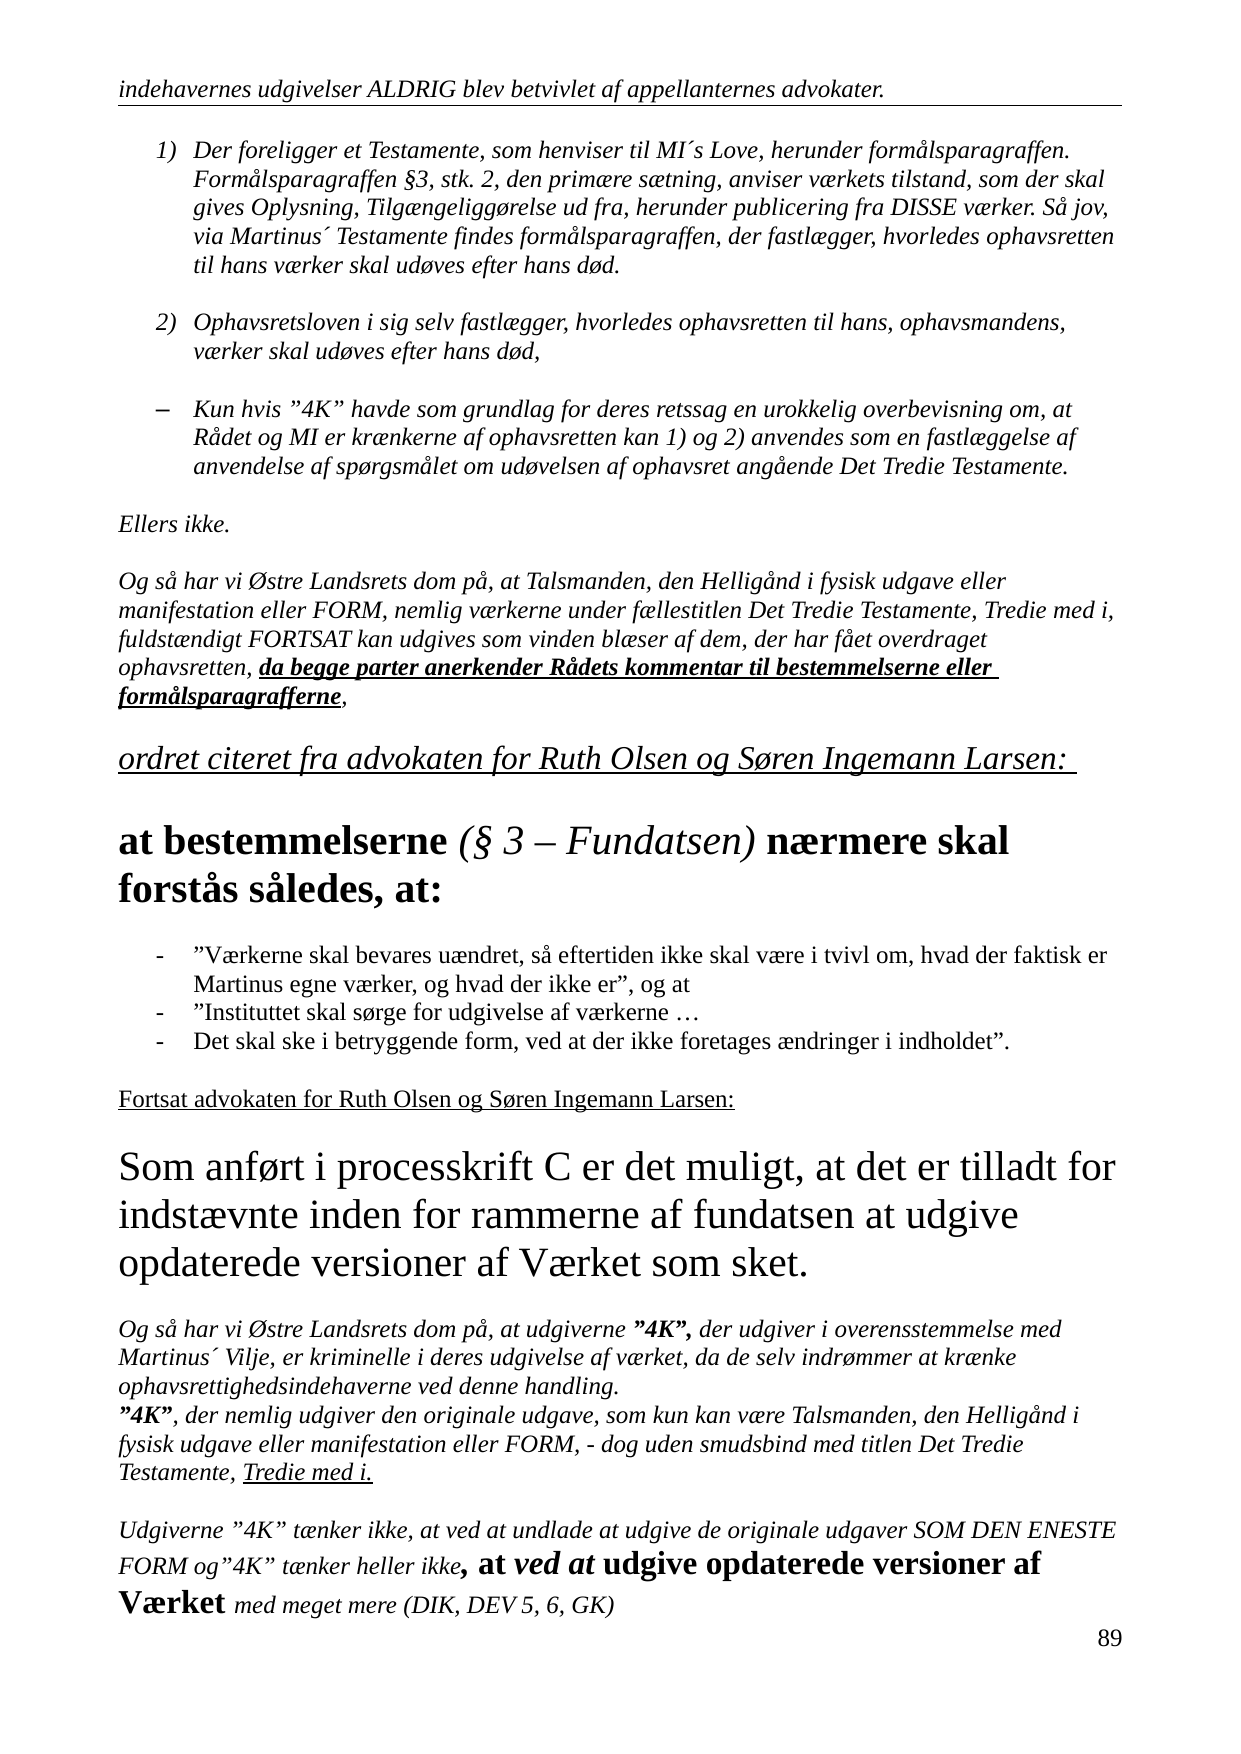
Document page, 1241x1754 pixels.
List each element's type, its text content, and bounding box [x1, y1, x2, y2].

text Udgiverne ”4K” tænker ikke, at ved at undlade at udgive de originale udgaver SOM DEN ENESTE FORM og”4K” tænker heller ikke, at ved at udgive opdaterede versioner af Værket med meget mere (DIK, DEV 5, 6, GK) [118, 1515, 1122, 1620]
list ”Instituttet skal sørge for udgivelse af værkerne … [156, 997, 1122, 1026]
text Som anført i processkrift C er det muligt, at det er tilladt for indstævnte inden for rammerne af fundatsen at udgive opdaterede versioner af Værket som sket. [118, 1141, 1122, 1285]
text Fortsat advokaten for Ruth Olsen og Søren Ingemann Larsen: [118, 1084, 1122, 1112]
list ”Værkerne skal bevares uændret, så eftertiden ikke skal være i tvivl om, hvad der faktisk er Martinus egne værker, og hvad der ikke er”, og at [156, 940, 1122, 997]
text indehavernes udgivelser ALDRIG blev betvivlet af appellanternes advokater. [118, 74, 1122, 105]
list Kun hvis ”4K” havde som grundlag for deres retssag en urokkelig overbevisning om, at Rådet og MI er krænkerne af ophavsretten kan 1) og 2) anvendes som en fastlæggelse af anvendelse af spørgsmålet om udøvelsen af ophavsret angående Det Tredie Testamente. [156, 394, 1122, 480]
text Ellers ikke. [118, 509, 1122, 537]
text Og så har vi Østre Landsrets dom på, at udgiverne ”4K”, der udgiver i overensstemmelse med Martinus´ Vilje, er kriminelle i deres udgivelse af værket, da de selv indrømmer at krænke ophavsrettighedsindehaverne ved denne handling. [118, 1314, 1122, 1400]
text Og så har vi Østre Landsrets dom på, at Talsmanden, den Helligånd i fysisk udgave eller manifestation eller FORM, nemlig værkerne under fællestitlen Det Tredie Testamente, Tredie med i, fuldstændigt FORTSAT kan udgives som vinden blæser af dem, der har fået overdraget ophavsretten, da begge parter anerkender Rådets kommentar til bestemmelserne eller formålsparagrafferne, [118, 566, 1122, 710]
text at bestemmelserne (§ 3 – Fundatsen) nærmere skal forstås således, at: [118, 815, 1122, 911]
text ordret citeret fra advokaten for Ruth Olsen og Søren Ingemann Larsen: [118, 739, 1122, 777]
list Ophavsretsloven i sig selv fastlægger, hvorledes ophavsretten til hans, ophavsmandens, værker skal udøves efter hans død, [156, 307, 1122, 365]
list Det skal ske i betryggende form, ved at der ikke foretages ændringer i indholdet”. [156, 1026, 1122, 1055]
list Der foreligger et Testamente, som henviser til MI´s Love, herunder formålsparagraffen. Formålsparagraffen §3, stk. 2, den primære sætning, anviser værkets tilstand, som der skal gives Oplysning, Tilgængeliggørelse ud fra, herunder publicering fra DISSE værker. Så jov, via Martinus´ Testamente findes formålsparagraffen, der fastlægger, hvorledes ophavsretten til hans værker skal udøves efter hans død. [156, 135, 1122, 279]
text ”4K”, der nemlig udgiver den originale udgave, som kun kan være Talsmanden, den Helligånd i fysisk udgave eller manifestation eller FORM, - dog uden smudsbind med titlen Det Tredie Testamente, Tredie med i. [118, 1400, 1122, 1486]
